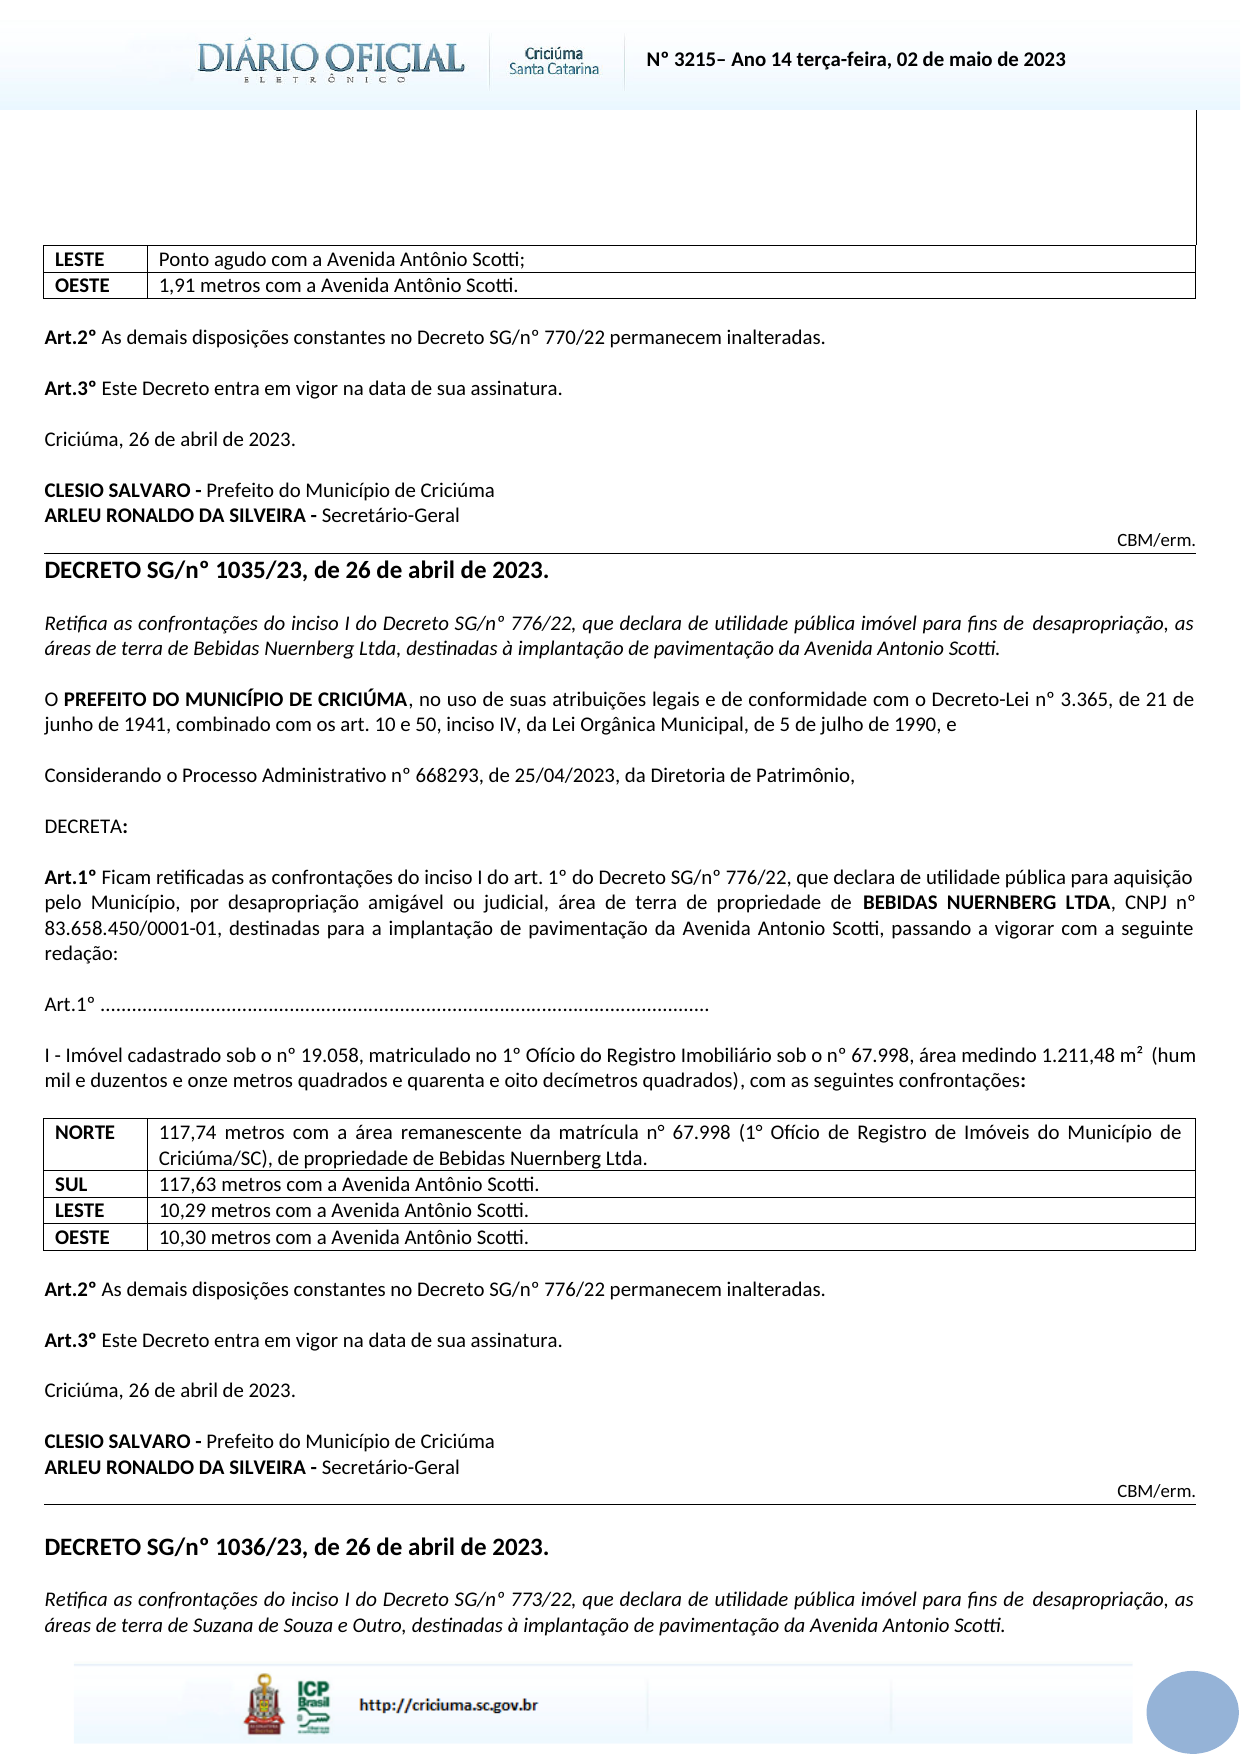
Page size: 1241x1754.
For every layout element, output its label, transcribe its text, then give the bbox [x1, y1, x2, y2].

table_cell LESTE [44, 1198, 147, 1223]
text Retifica as confrontações do inciso I do Decreto SG/nº 773/22, que declara de utilidade pública imóvel para fins de desapropriação, as áreas de terra de Suzana de Souza e Outro, destinadas à implantação de pavimentação da Avenida Antonio Scotti. [44, 1587, 1196, 1637]
text ARLEU RONALDO DA SILVEIRA - Secretário-Geral [44, 1454, 1196, 1479]
table_cell Ponto agudo com a Avenida Antônio Scotti; [148, 246, 1195, 272]
table_header NORTE [44, 1119, 147, 1170]
text Art.2º As demais disposições constantes no Decreto SG/nº 770/22 permanecem inalteradas. [44, 324, 1196, 350]
text Art.3º Este Decreto entra em vigor na data de sua assinatura. [44, 1327, 1196, 1352]
table_cell LESTE [44, 246, 147, 272]
text DECRETO SG/nº 1035/23, de 26 de abril de 2023. [44, 554, 1196, 584]
table_header 117,74 metros com a área remanescente da matrícula n° 67.998 (1° Ofício de Registro de Imóveis do Município de Criciúma/SC), de propriedade de Bebidas Nuernberg Ltda. [148, 1119, 1195, 1170]
text ARLEU RONALDO DA SILVEIRA - Secretário-Geral [44, 502, 1240, 528]
table_cell SUL [44, 1171, 147, 1197]
text CLESIO SALVARO - Prefeito do Município de Criciúma [44, 477, 1240, 502]
text CBM/erm. [44, 1479, 1196, 1504]
text Considerando o Processo Administrativo nº 668293, de 25/04/2023, da Diretoria de Patrimônio, [44, 762, 1196, 788]
text Criciúma, 26 de abril de 2023. [44, 426, 1196, 452]
table_cell 1,91 metros com a Avenida Antônio Scotti. [148, 273, 1195, 298]
text I - Imóvel cadastrado sob o nº 19.058, matriculado no 1º Ofício do Registro Imobiliário sob o nº 67.998, área medindo 1.211,48 m² (hum mil e duzentos e onze metros quadrados e quarenta e oito decímetros quadrados), com as seguintes confrontações: [44, 1042, 1196, 1093]
text Art.2º As demais disposições constantes no Decreto SG/nº 776/22 permanecem inalteradas. [44, 1276, 1196, 1301]
text DECRETO SG/nº 1036/23, de 26 de abril de 2023. [44, 1531, 1196, 1561]
text Art.3º Este Decreto entra em vigor na data de sua assinatura. [44, 375, 1196, 401]
text Criciúma, 26 de abril de 2023. [44, 1378, 1196, 1403]
table_cell 10,30 metros com a Avenida Antônio Scotti. [148, 1224, 1195, 1249]
text Retifica as confrontações do inciso I do Decreto SG/nº 776/22, que declara de utilidade pública imóvel para fins de desapropriação, as áreas de terra de Bebidas Nuernberg Ltda, destinadas à implantação de pavimentação da Avenida Antonio Scotti. [44, 610, 1196, 661]
text Art.1º Ficam retificadas as confrontações do inciso I do art. 1º do Decreto SG/nº 776/22, que declara de utilidade pública para aquisição pelo Município, por desapropriação amigável ou judicial, área de terra de propriedade de BEBIDAS NUERNBERG LTDA, CNPJ nº 83.658.450/0001-01, destinadas para a implantação de pavimentação da Avenida Antonio Scotti, passando a vigorar com a seguinte redação: [44, 864, 1196, 966]
table_cell 10,29 metros com a Avenida Antônio Scotti. [148, 1198, 1195, 1223]
text CLESIO SALVARO - Prefeito do Município de Criciúma [44, 1428, 1196, 1454]
table_cell OESTE [44, 273, 147, 298]
table_cell 117,63 metros com a Avenida Antônio Scotti. [148, 1171, 1195, 1197]
text O PREFEITO DO MUNICÍPIO DE CRICIÚMA, no uso de suas atribuições legais e de conformidade com o Decreto-Lei nº 3.365, de 21 de junho de 1941, combinado com os art. 10 e 50, inciso IV, da Lei Orgânica Municipal, de 5 de julho de 1990, e [44, 686, 1196, 737]
text Art.1º .................................................................................................................... [44, 991, 1196, 1017]
text CBM/erm. [44, 528, 1196, 553]
text DECRETA: [44, 813, 1196, 839]
table_cell OESTE [44, 1224, 147, 1249]
